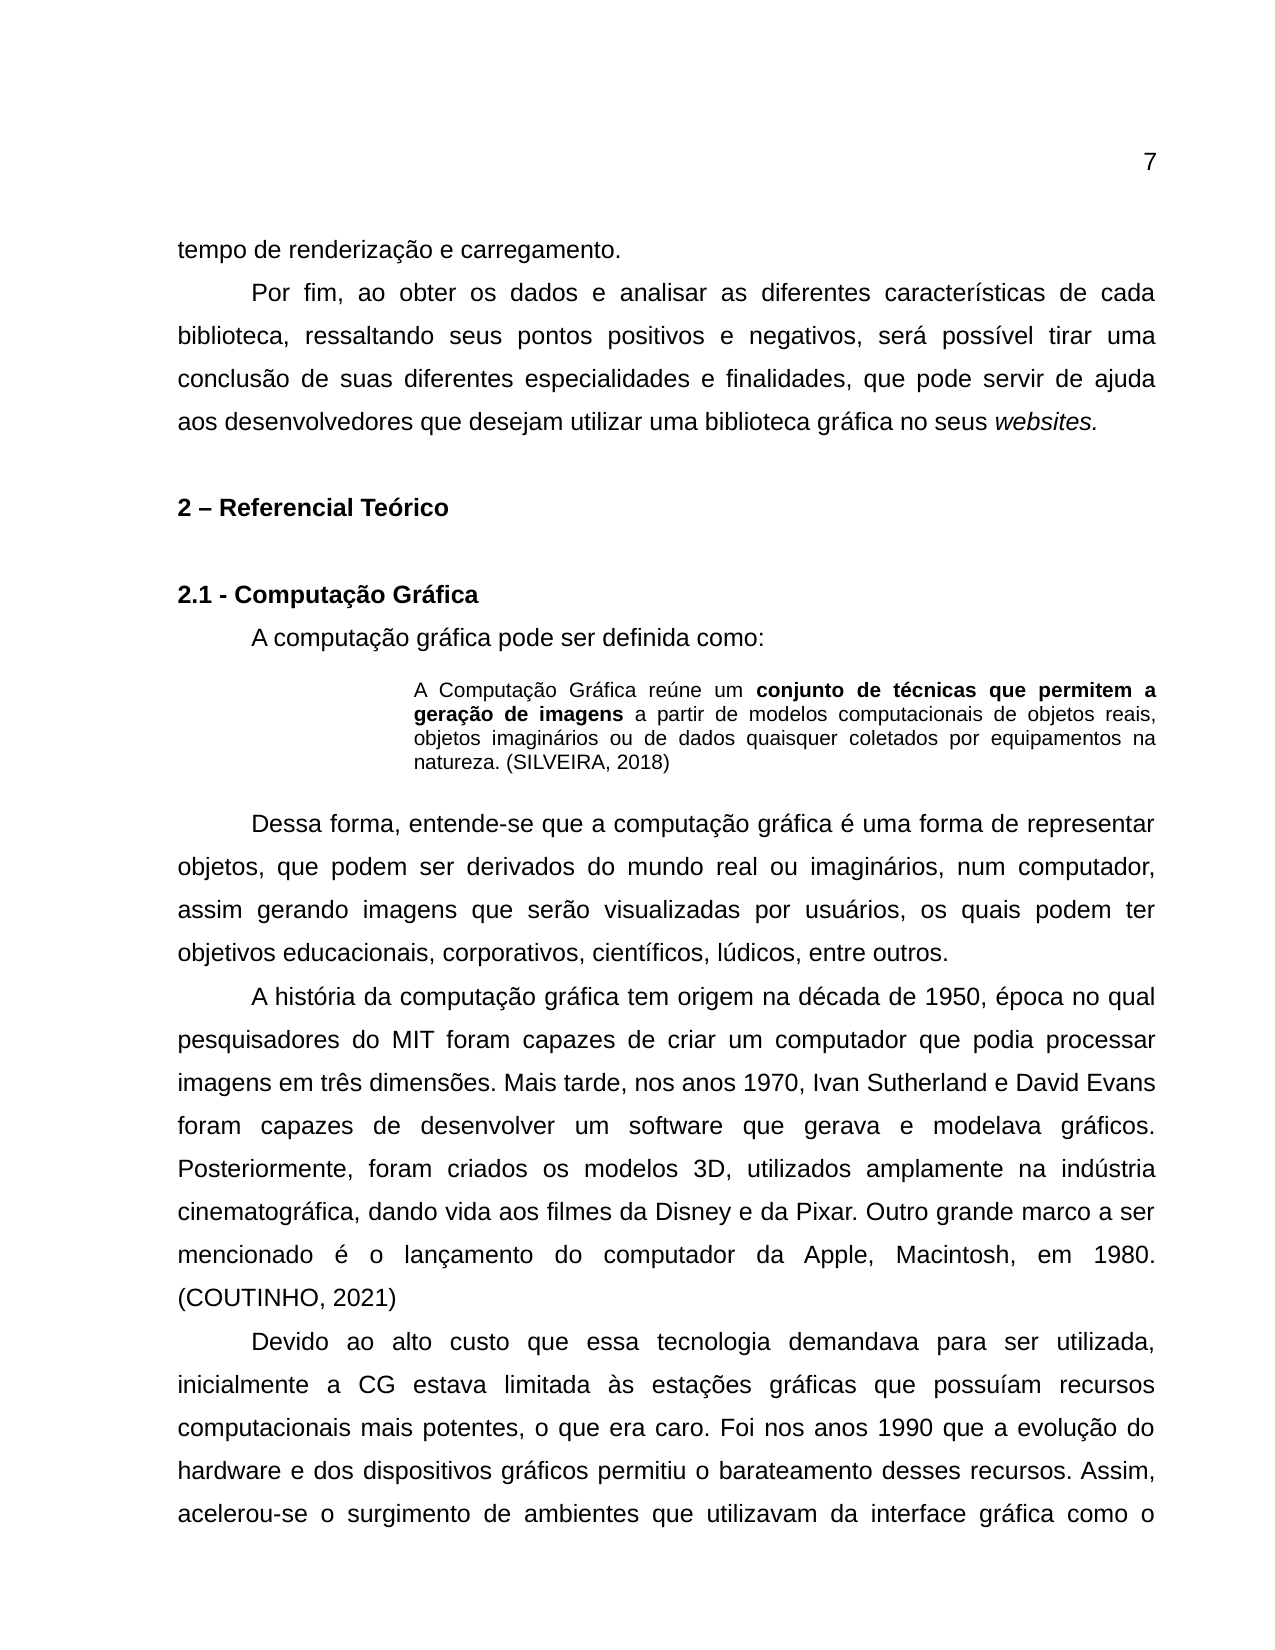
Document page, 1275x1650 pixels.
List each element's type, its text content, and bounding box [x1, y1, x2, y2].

text A computação gráfica pode ser definida como: [177, 623, 1157, 652]
text tempo de renderização e carregamento. [177, 235, 1157, 263]
text Devido ao alto custo que essa tecnologia demandava para ser utilizada, inicialmente a CG estava limitada às estações gráficas que possuíam recursos computacionais mais potentes, o que era caro. Foi nos anos 1990 que a evolução do hardware e dos dispositivos gráficos permitiu o barateamento desses recursos. Assim, acelerou-se o surgimento de ambientes que utilizavam da interface gráfica como o [177, 1326, 1157, 1528]
text A história da computação gráfica tem origem na década de 1950, época no qual pesquisadores do MIT foram capazes de criar um computador que podia processar imagens em três dimensões. Mais tarde, nos anos 1970, Ivan Sutherland e David Evans foram capazes de desenvolver um software que gerava e modelava gráficos. Posteriormente, foram criados os modelos 3D, utilizados amplamente na indústria cinematográfica, dando vida aos filmes da Disney e da Pixar. Outro grande marco a ser mencionado é o lançamento do computador da Apple, Macintosh, em 1980. (COUTINHO, 2021) [177, 981, 1157, 1312]
text Dessa forma, entende-se que a computação gráfica é uma forma de representar objetos, que podem ser derivados do mundo real ou imaginários, num computador, assim gerando imagens que serão visualizadas por usuários, os quais podem ter objetivos educacionais, corporativos, científicos, lúdicos, entre outros. [177, 809, 1157, 967]
text A Computação Gráfica reúne um conjunto de técnicas que permitem a geração de imagens a partir de modelos computacionais de objetos reais, objetos imaginários ou de dados quaisquer coletados por equipamentos na natureza. (SILVEIRA, 2018) [413, 678, 1157, 773]
text Por fim, ao obter os dados e analisar as diferentes características de cada biblioteca, ressaltando seus pontos positivos e negativos, será possível tirar uma conclusão de suas diferentes especialidades e finalidades, que pode servir de ajuda aos desenvolvedores que desejam utilizar uma biblioteca gráfica no seus websites. [177, 278, 1157, 436]
subtitle 2.1 - Computação Gráfica [177, 580, 1157, 608]
subtitle 2 – Referencial Teórico [177, 493, 1157, 522]
